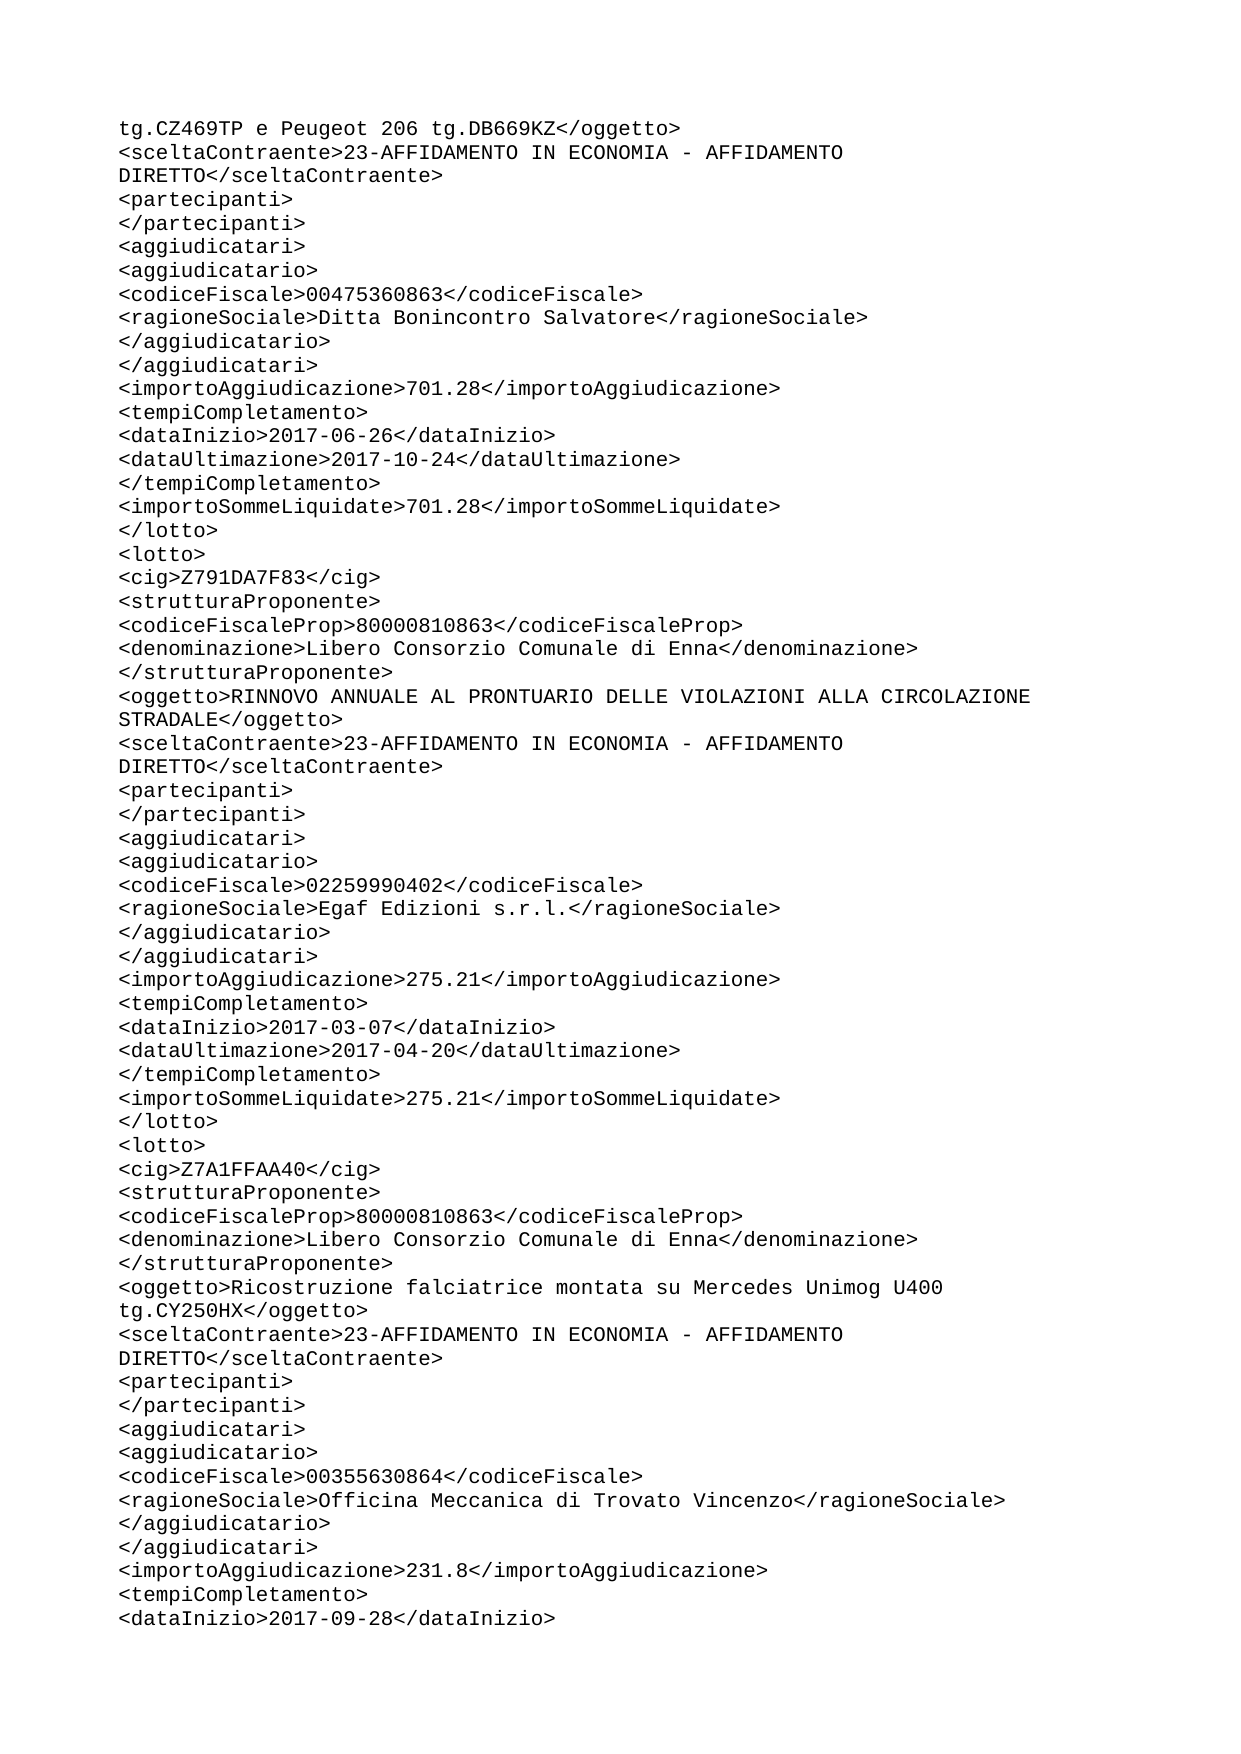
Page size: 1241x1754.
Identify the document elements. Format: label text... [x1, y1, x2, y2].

text <oggetto>Ricostruzione falciatrice montata su Mercedes Unimog U400 tg.CY250HX</oggetto> [118, 1277, 1122, 1324]
text <codiceFiscale>02259990402</codiceFiscale> [118, 875, 1122, 898]
text <tempiCompletamento> [118, 402, 1122, 426]
text <sceltaContraente>23-AFFIDAMENTO IN ECONOMIA - AFFIDAMENTO DIRETTO</sceltaContraente> [118, 1324, 1122, 1371]
text <aggiudicatari> [118, 827, 1122, 851]
text <cig>Z791DA7F83</cig> [118, 567, 1122, 591]
text </tempiCompletamento> [118, 473, 1122, 496]
text <dataInizio>2017-06-26</dataInizio> [118, 426, 1122, 449]
text <importoAggiudicazione>231.8</importoAggiudicazione> [118, 1561, 1122, 1584]
text <dataInizio>2017-09-28</dataInizio> [118, 1608, 1122, 1631]
text </lotto> [118, 520, 1122, 544]
text <codiceFiscaleProp>80000810863</codiceFiscaleProp> [118, 615, 1122, 638]
text <tempiCompletamento> [118, 993, 1122, 1017]
text </aggiudicatario> [118, 331, 1122, 354]
text <ragioneSociale>Officina Meccanica di Trovato Vincenzo</ragioneSociale> [118, 1489, 1122, 1513]
text <importoSommeLiquidate>701.28</importoSommeLiquidate> [118, 496, 1122, 520]
text <oggetto>RINNOVO ANNUALE AL PRONTUARIO DELLE VIOLAZIONI ALLA CIRCOLAZIONE STRADALE</oggetto> [118, 686, 1122, 733]
text <importoAggiudicazione>701.28</importoAggiudicazione> [118, 378, 1122, 402]
text <aggiudicatari> [118, 236, 1122, 260]
text </strutturaProponente> [118, 1253, 1122, 1277]
text <denominazione>Libero Consorzio Comunale di Enna</denominazione> [118, 1229, 1122, 1253]
text <aggiudicatario> [118, 1442, 1122, 1466]
text <codiceFiscaleProp>80000810863</codiceFiscaleProp> [118, 1206, 1122, 1229]
text <dataInizio>2017-03-07</dataInizio> [118, 1017, 1122, 1040]
text </aggiudicatari> [118, 354, 1122, 378]
text <lotto> [118, 1135, 1122, 1158]
text </strutturaProponente> [118, 662, 1122, 686]
text <aggiudicatario> [118, 851, 1122, 875]
text </partecipanti> [118, 213, 1122, 236]
text <importoSommeLiquidate>275.21</importoSommeLiquidate> [118, 1088, 1122, 1111]
text <partecipanti> [118, 780, 1122, 804]
text <sceltaContraente>23-AFFIDAMENTO IN ECONOMIA - AFFIDAMENTO DIRETTO</sceltaContraente> [118, 733, 1122, 780]
text tg.CZ469TP e Peugeot 206 tg.DB669KZ</oggetto> [118, 118, 1122, 142]
text </aggiudicatari> [118, 946, 1122, 969]
text <denominazione>Libero Consorzio Comunale di Enna</denominazione> [118, 638, 1122, 662]
text <strutturaProponente> [118, 591, 1122, 615]
text <codiceFiscale>00475360863</codiceFiscale> [118, 284, 1122, 307]
text <dataUltimazione>2017-04-20</dataUltimazione> [118, 1040, 1122, 1064]
text <aggiudicatario> [118, 260, 1122, 284]
text <aggiudicatari> [118, 1419, 1122, 1442]
text <tempiCompletamento> [118, 1584, 1122, 1608]
text <partecipanti> [118, 1371, 1122, 1395]
text </aggiudicatario> [118, 922, 1122, 946]
text <lotto> [118, 544, 1122, 567]
text </partecipanti> [118, 804, 1122, 827]
text </partecipanti> [118, 1395, 1122, 1419]
text </aggiudicatari> [118, 1537, 1122, 1561]
text <ragioneSociale>Egaf Edizioni s.r.l.</ragioneSociale> [118, 898, 1122, 922]
text <strutturaProponente> [118, 1182, 1122, 1206]
text <importoAggiudicazione>275.21</importoAggiudicazione> [118, 969, 1122, 993]
text </tempiCompletamento> [118, 1064, 1122, 1088]
text <cig>Z7A1FFAA40</cig> [118, 1158, 1122, 1182]
text </lotto> [118, 1111, 1122, 1135]
text </aggiudicatario> [118, 1513, 1122, 1537]
text <partecipanti> [118, 189, 1122, 213]
text <codiceFiscale>00355630864</codiceFiscale> [118, 1466, 1122, 1489]
text <sceltaContraente>23-AFFIDAMENTO IN ECONOMIA - AFFIDAMENTO DIRETTO</sceltaContraente> [118, 142, 1122, 189]
text <ragioneSociale>Ditta Bonincontro Salvatore</ragioneSociale> [118, 307, 1122, 331]
text <dataUltimazione>2017-10-24</dataUltimazione> [118, 449, 1122, 473]
